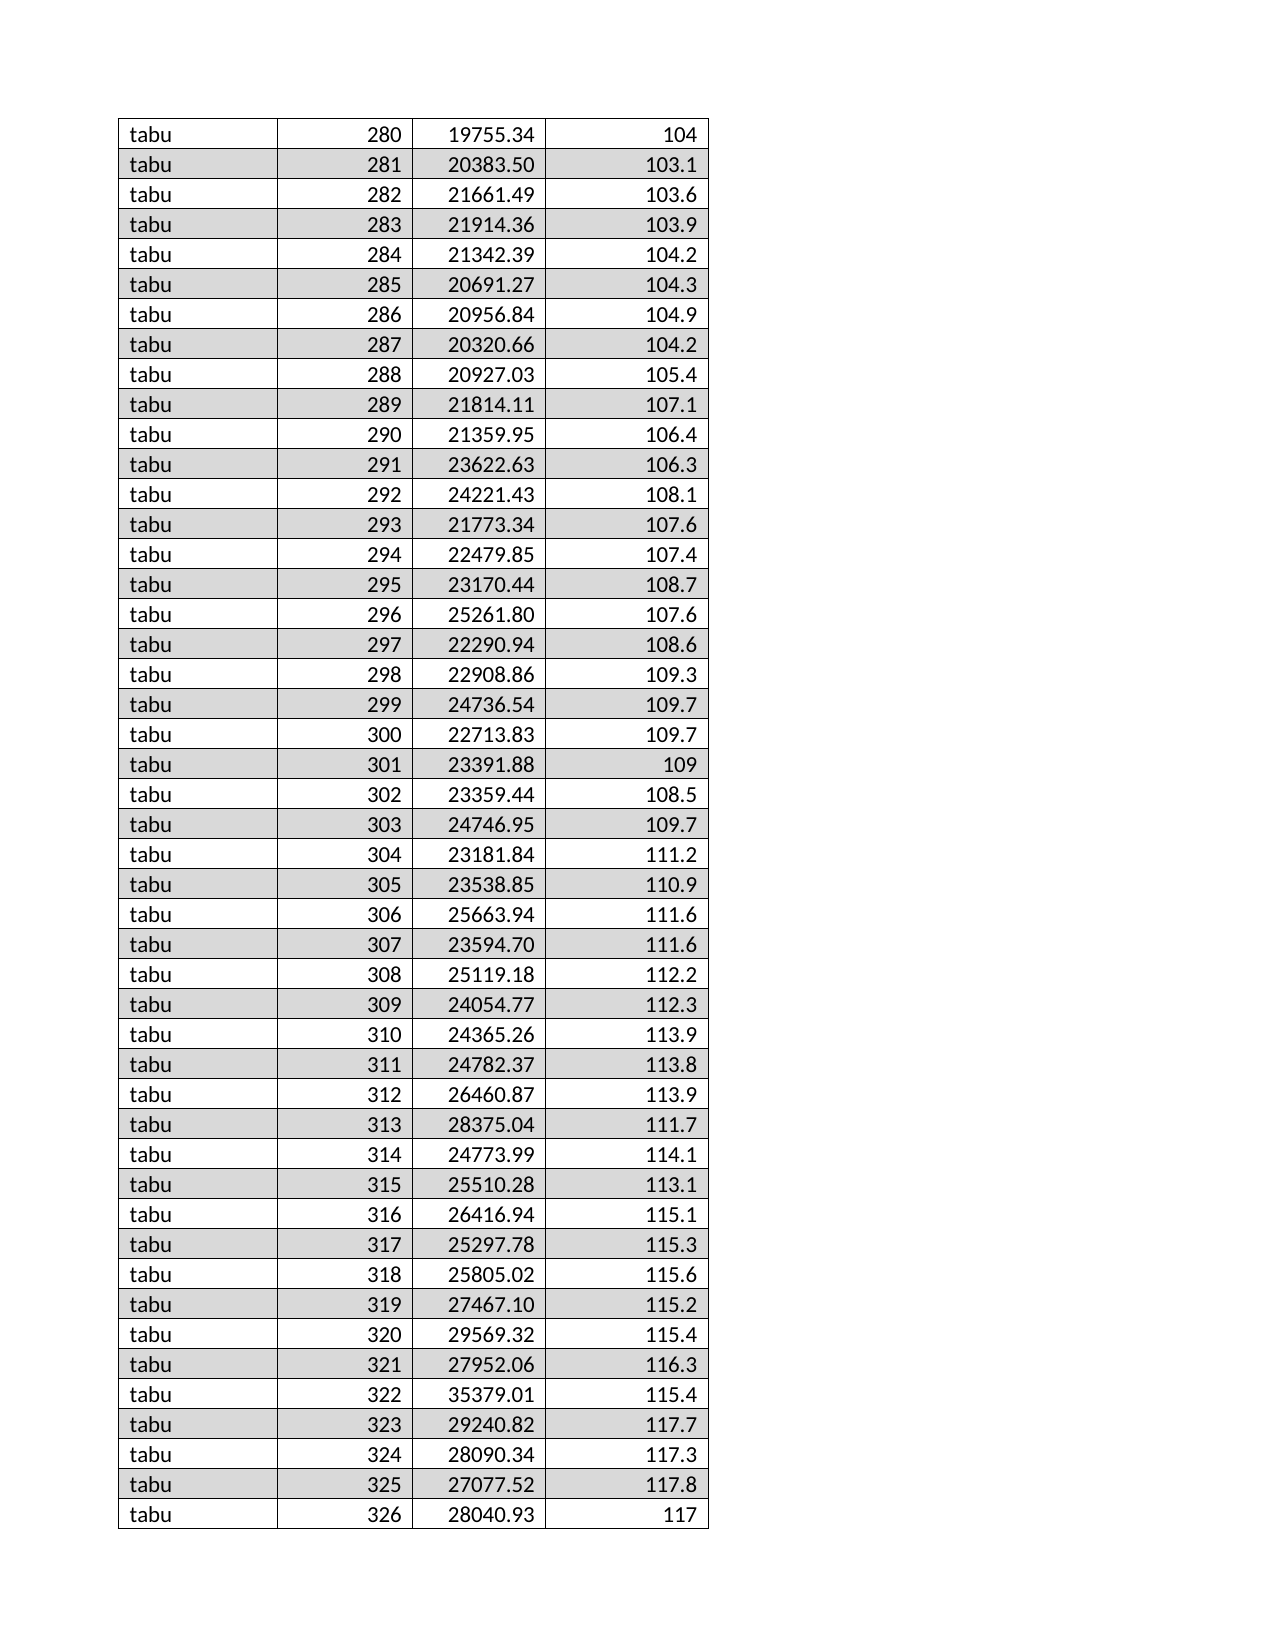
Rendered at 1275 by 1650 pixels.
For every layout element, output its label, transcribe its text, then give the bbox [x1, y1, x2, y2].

table_cell 287 [278, 329, 412, 358]
table_cell 20320.66 [413, 329, 545, 358]
table_cell 23170.44 [413, 569, 545, 598]
table_cell 289 [278, 389, 412, 418]
table_cell 26416.94 [413, 1199, 545, 1228]
table_cell 114.1 [546, 1139, 708, 1168]
table_cell 25261.80 [413, 599, 545, 628]
table_cell tabu [119, 749, 277, 778]
table_cell 104.9 [546, 299, 708, 328]
table_cell 20383.50 [413, 149, 545, 178]
table_cell 29240.82 [413, 1409, 545, 1438]
table_cell 111.6 [546, 899, 708, 928]
table_cell 317 [278, 1229, 412, 1258]
table_cell tabu [119, 1199, 277, 1228]
table_cell tabu [119, 1079, 277, 1108]
table_cell 22713.83 [413, 719, 545, 748]
table_cell tabu [119, 539, 277, 568]
table_cell 325 [278, 1469, 412, 1498]
table_cell tabu [119, 689, 277, 718]
table_cell 321 [278, 1349, 412, 1378]
table_cell 23538.85 [413, 869, 545, 898]
table_cell 299 [278, 689, 412, 718]
table_cell tabu [119, 1469, 277, 1498]
table_cell 103.9 [546, 209, 708, 238]
table_cell tabu [119, 1049, 277, 1078]
table_cell 29569.32 [413, 1319, 545, 1348]
table_cell 113.9 [546, 1019, 708, 1048]
table_cell 115.3 [546, 1229, 708, 1258]
table_cell tabu [119, 1289, 277, 1318]
table_cell 25510.28 [413, 1169, 545, 1198]
table_cell 24221.43 [413, 479, 545, 508]
table_cell 115.6 [546, 1259, 708, 1288]
table_cell 109.7 [546, 809, 708, 838]
table_cell tabu [119, 959, 277, 988]
table_cell 22908.86 [413, 659, 545, 688]
table_cell tabu [119, 929, 277, 958]
table_cell 323 [278, 1409, 412, 1438]
table_cell 21342.39 [413, 239, 545, 268]
table_cell 21661.49 [413, 179, 545, 208]
table_cell 20691.27 [413, 269, 545, 298]
table_cell 117.8 [546, 1469, 708, 1498]
table_cell 27952.06 [413, 1349, 545, 1378]
table_cell 24773.99 [413, 1139, 545, 1168]
table_cell 27467.10 [413, 1289, 545, 1318]
table_cell 108.6 [546, 629, 708, 658]
table_cell 24782.37 [413, 1049, 545, 1078]
table_cell 285 [278, 269, 412, 298]
table_cell 297 [278, 629, 412, 658]
table_cell 22479.85 [413, 539, 545, 568]
table_cell 111.2 [546, 839, 708, 868]
table_cell 25297.78 [413, 1229, 545, 1258]
table_cell 293 [278, 509, 412, 538]
table_cell 107.4 [546, 539, 708, 568]
table_cell tabu [119, 449, 277, 478]
table_cell tabu [119, 779, 277, 808]
table_cell 109.7 [546, 689, 708, 718]
table_cell 292 [278, 479, 412, 508]
table_cell 314 [278, 1139, 412, 1168]
table_cell tabu [119, 659, 277, 688]
table_cell tabu [119, 1409, 277, 1438]
table_cell 104 [546, 119, 708, 148]
table_cell 21814.11 [413, 389, 545, 418]
table_cell tabu [119, 1169, 277, 1198]
table_cell 108.5 [546, 779, 708, 808]
table_cell 108.1 [546, 479, 708, 508]
table_cell tabu [119, 1109, 277, 1138]
table_cell 105.4 [546, 359, 708, 388]
table_cell 115.1 [546, 1199, 708, 1228]
table_cell 109.7 [546, 719, 708, 748]
table_cell 290 [278, 419, 412, 448]
table_cell 35379.01 [413, 1379, 545, 1408]
table_cell 315 [278, 1169, 412, 1198]
table_cell 284 [278, 239, 412, 268]
table_cell 109.3 [546, 659, 708, 688]
table_cell tabu [119, 899, 277, 928]
table_cell 104.2 [546, 239, 708, 268]
table_cell 25663.94 [413, 899, 545, 928]
table_cell 282 [278, 179, 412, 208]
table_cell 296 [278, 599, 412, 628]
table_cell 24736.54 [413, 689, 545, 718]
table_cell tabu [119, 239, 277, 268]
table_cell 27077.52 [413, 1469, 545, 1498]
table_cell 322 [278, 1379, 412, 1408]
table_cell tabu [119, 869, 277, 898]
table_cell tabu [119, 1139, 277, 1168]
table_cell 20956.84 [413, 299, 545, 328]
table_cell 115.4 [546, 1319, 708, 1348]
table_cell 107.6 [546, 509, 708, 538]
table_cell 117.3 [546, 1439, 708, 1468]
table_cell 298 [278, 659, 412, 688]
table_cell 306 [278, 899, 412, 928]
table_cell 111.7 [546, 1109, 708, 1138]
table_cell tabu [119, 809, 277, 838]
table_cell 21359.95 [413, 419, 545, 448]
table_cell 113.8 [546, 1049, 708, 1078]
table_cell tabu [119, 119, 277, 148]
table_cell 318 [278, 1259, 412, 1288]
table_cell 310 [278, 1019, 412, 1048]
table_cell 312 [278, 1079, 412, 1108]
table_cell 113.9 [546, 1079, 708, 1108]
table_cell 300 [278, 719, 412, 748]
table_cell 109 [546, 749, 708, 778]
table_cell 108.7 [546, 569, 708, 598]
table_cell tabu [119, 1019, 277, 1048]
table_cell 302 [278, 779, 412, 808]
table_cell tabu [119, 149, 277, 178]
table_cell tabu [119, 1349, 277, 1378]
table_cell 326 [278, 1499, 412, 1528]
table_cell 23181.84 [413, 839, 545, 868]
table_cell 288 [278, 359, 412, 388]
table_cell 28040.93 [413, 1499, 545, 1528]
table_cell 304 [278, 839, 412, 868]
table_cell tabu [119, 599, 277, 628]
table_cell 309 [278, 989, 412, 1018]
table_cell 301 [278, 749, 412, 778]
table_cell 104.2 [546, 329, 708, 358]
table_cell 308 [278, 959, 412, 988]
table_cell 311 [278, 1049, 412, 1078]
table_cell 107.6 [546, 599, 708, 628]
table_cell 23359.44 [413, 779, 545, 808]
table_cell 316 [278, 1199, 412, 1228]
table_cell tabu [119, 1439, 277, 1468]
table_cell tabu [119, 509, 277, 538]
table_cell tabu [119, 989, 277, 1018]
table_cell tabu [119, 479, 277, 508]
table_cell 22290.94 [413, 629, 545, 658]
table_cell 291 [278, 449, 412, 478]
table_cell 21914.36 [413, 209, 545, 238]
table_cell 24054.77 [413, 989, 545, 1018]
table_cell 24746.95 [413, 809, 545, 838]
table_cell tabu [119, 1229, 277, 1258]
table_cell 23622.63 [413, 449, 545, 478]
table_cell 286 [278, 299, 412, 328]
table_cell 111.6 [546, 929, 708, 958]
table_cell 307 [278, 929, 412, 958]
table_cell 116.3 [546, 1349, 708, 1378]
table_cell 106.4 [546, 419, 708, 448]
table_cell 320 [278, 1319, 412, 1348]
table_cell 115.2 [546, 1289, 708, 1318]
table_cell 281 [278, 149, 412, 178]
table_cell 106.3 [546, 449, 708, 478]
table_cell 113.1 [546, 1169, 708, 1198]
table_cell 117.7 [546, 1409, 708, 1438]
table_cell 115.4 [546, 1379, 708, 1408]
table_cell 23391.88 [413, 749, 545, 778]
table_cell tabu [119, 629, 277, 658]
table_cell tabu [119, 839, 277, 868]
table_cell tabu [119, 1379, 277, 1408]
table_cell 103.1 [546, 149, 708, 178]
table_cell 21773.34 [413, 509, 545, 538]
table_cell 313 [278, 1109, 412, 1138]
table_cell tabu [119, 1499, 277, 1528]
table_cell 103.6 [546, 179, 708, 208]
table_cell 110.9 [546, 869, 708, 898]
table_cell 23594.70 [413, 929, 545, 958]
table_cell 294 [278, 539, 412, 568]
table_cell 283 [278, 209, 412, 238]
table_cell tabu [119, 1319, 277, 1348]
table_cell 107.1 [546, 389, 708, 418]
table_cell 117 [546, 1499, 708, 1528]
table_cell tabu [119, 209, 277, 238]
table_cell 104.3 [546, 269, 708, 298]
table_cell tabu [119, 329, 277, 358]
table_cell 324 [278, 1439, 412, 1468]
table_cell 295 [278, 569, 412, 598]
table_cell 112.2 [546, 959, 708, 988]
table_cell 305 [278, 869, 412, 898]
table_cell 20927.03 [413, 359, 545, 388]
table_cell tabu [119, 1259, 277, 1288]
table_cell 19755.34 [413, 119, 545, 148]
table_cell 303 [278, 809, 412, 838]
table_cell tabu [119, 719, 277, 748]
table_cell tabu [119, 299, 277, 328]
table_cell tabu [119, 359, 277, 388]
table_cell tabu [119, 389, 277, 418]
table_cell 319 [278, 1289, 412, 1318]
table_cell 28090.34 [413, 1439, 545, 1468]
table_cell tabu [119, 419, 277, 448]
table_cell 25805.02 [413, 1259, 545, 1288]
table_cell tabu [119, 269, 277, 298]
table_cell 25119.18 [413, 959, 545, 988]
table_cell 24365.26 [413, 1019, 545, 1048]
table_cell 280 [278, 119, 412, 148]
table_cell tabu [119, 179, 277, 208]
table_cell 112.3 [546, 989, 708, 1018]
table_cell tabu [119, 569, 277, 598]
table_cell 26460.87 [413, 1079, 545, 1108]
table_cell 28375.04 [413, 1109, 545, 1138]
